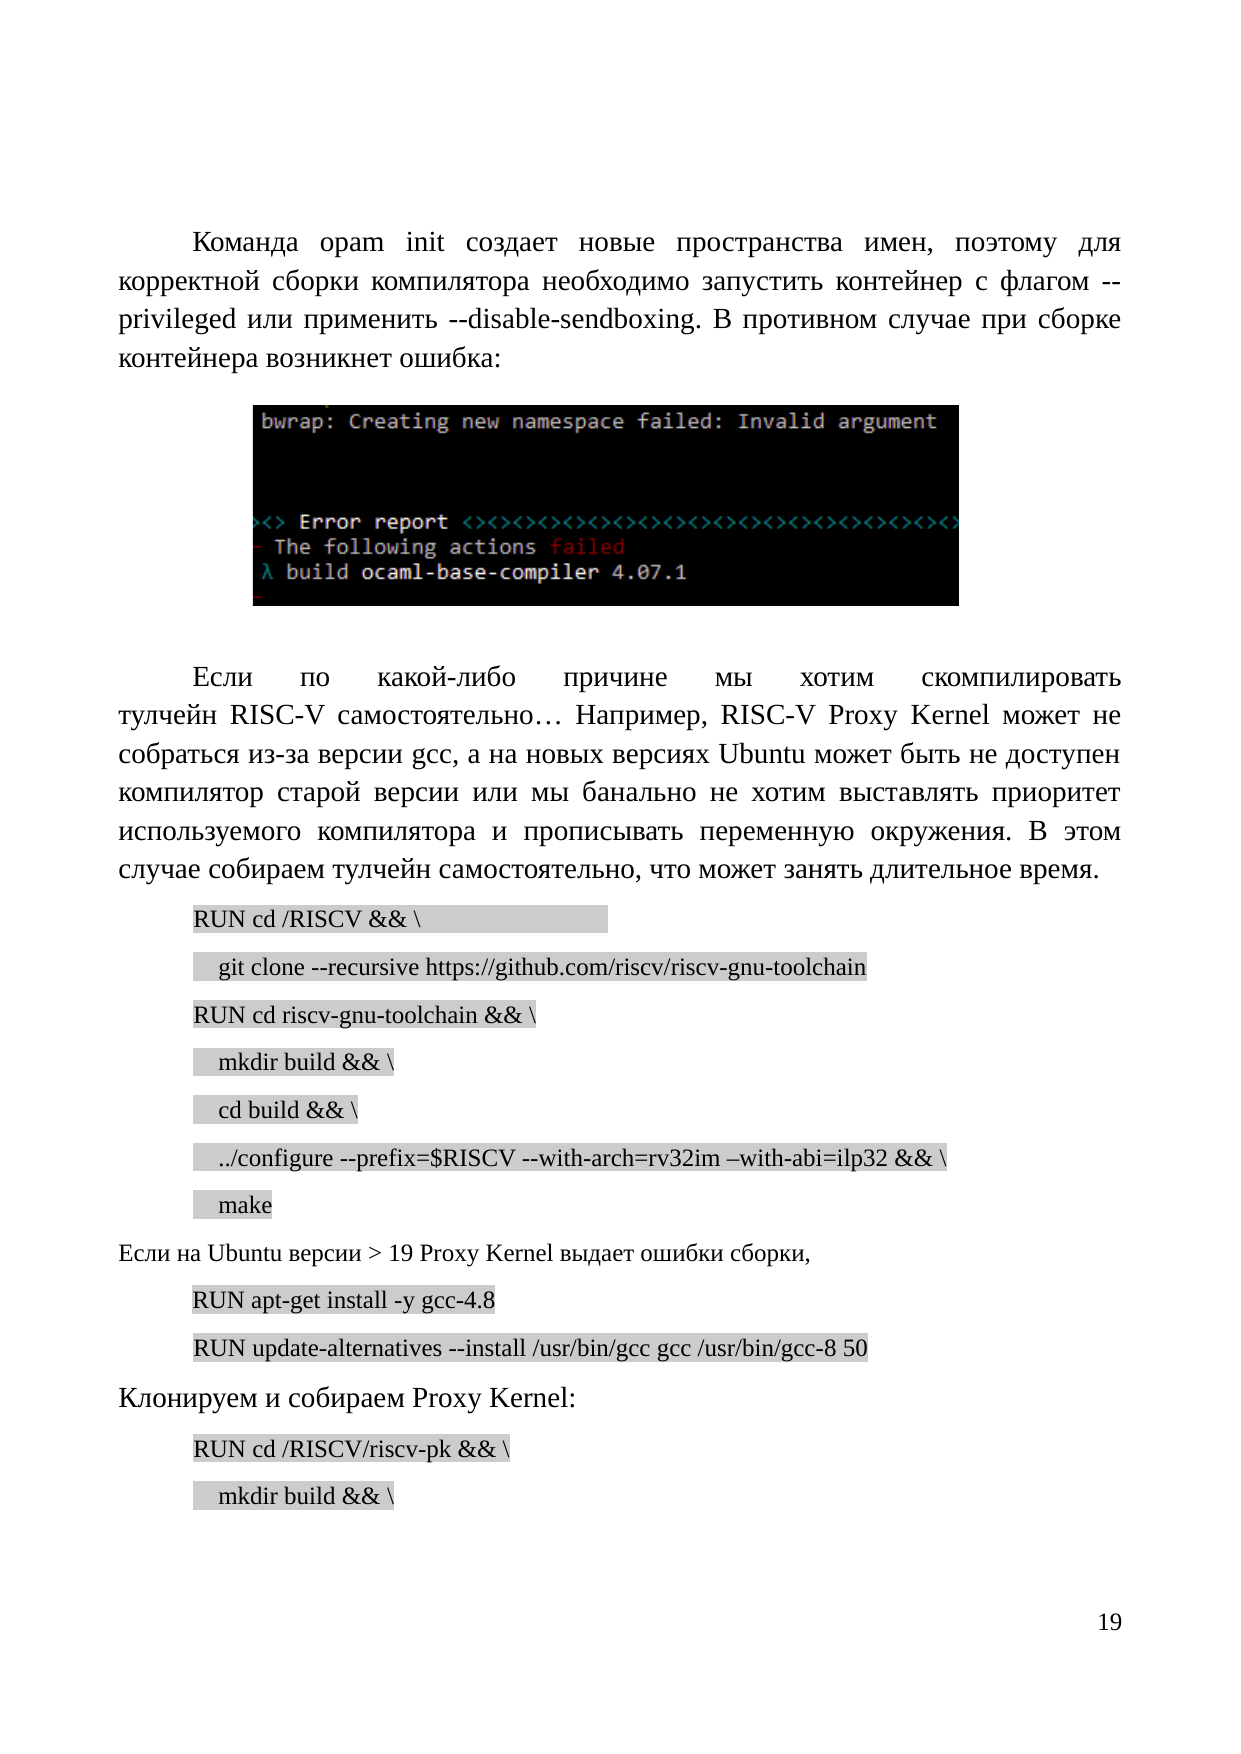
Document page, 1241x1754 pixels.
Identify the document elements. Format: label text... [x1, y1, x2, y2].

text RUN apt-get install -y gcc-4.8 [118, 1285, 1122, 1314]
text RUN cd /RISCV/riscv-pk && \ [193, 1434, 1122, 1462]
text RUN cd riscv-gnu-toolchain && \ [193, 1000, 1122, 1028]
text mkdir build && \ [193, 1481, 1122, 1510]
picture [252, 405, 959, 606]
text RUN update-alternatives --install /usr/bin/gcc gcc /usr/bin/gcc-8 50 [193, 1333, 1122, 1362]
text Клонируем и собираем Proxy Kernel: [118, 1381, 1122, 1414]
text ../configure --prefix=$RISCV --with-arch=rv32im –with-abi=ilp32 && \ [193, 1143, 1122, 1171]
text RUN cd /RISCV && \ [193, 904, 1122, 933]
text Если по какой-либо причине мы хотим скомпилировать тулчейн RISC-V самостоятельно… Например, RISC-V Proxy Kernel может не собраться из-за версии gcc, а на новых версиях Ubuntu может быть не доступен компилятор старой версии или мы банально не хотим выставлять приоритет используемого компилятора и прописывать переменную окружения. В этом случае собираем тулчейн самостоятельно, что может занять длительное время. [118, 659, 1122, 885]
text cd build && \ [193, 1095, 1122, 1124]
text make [193, 1190, 1122, 1219]
text git clone --recursive https://github.com/riscv/riscv-gnu-toolchain [193, 952, 1122, 981]
text mkdir build && \ [193, 1047, 1122, 1076]
text Команда opam init создает новые пространства имен, поэтому для корректной сборки компилятора необходимо запустить контейнер с флагом --privileged или применить --disable-sendboxing. В противном случае при сборке контейнера возникнет ошибка: [118, 224, 1122, 373]
text Если на Ubuntu версии > 19 Proxy Kernel выдает ошибки сборки, [118, 1238, 1122, 1267]
